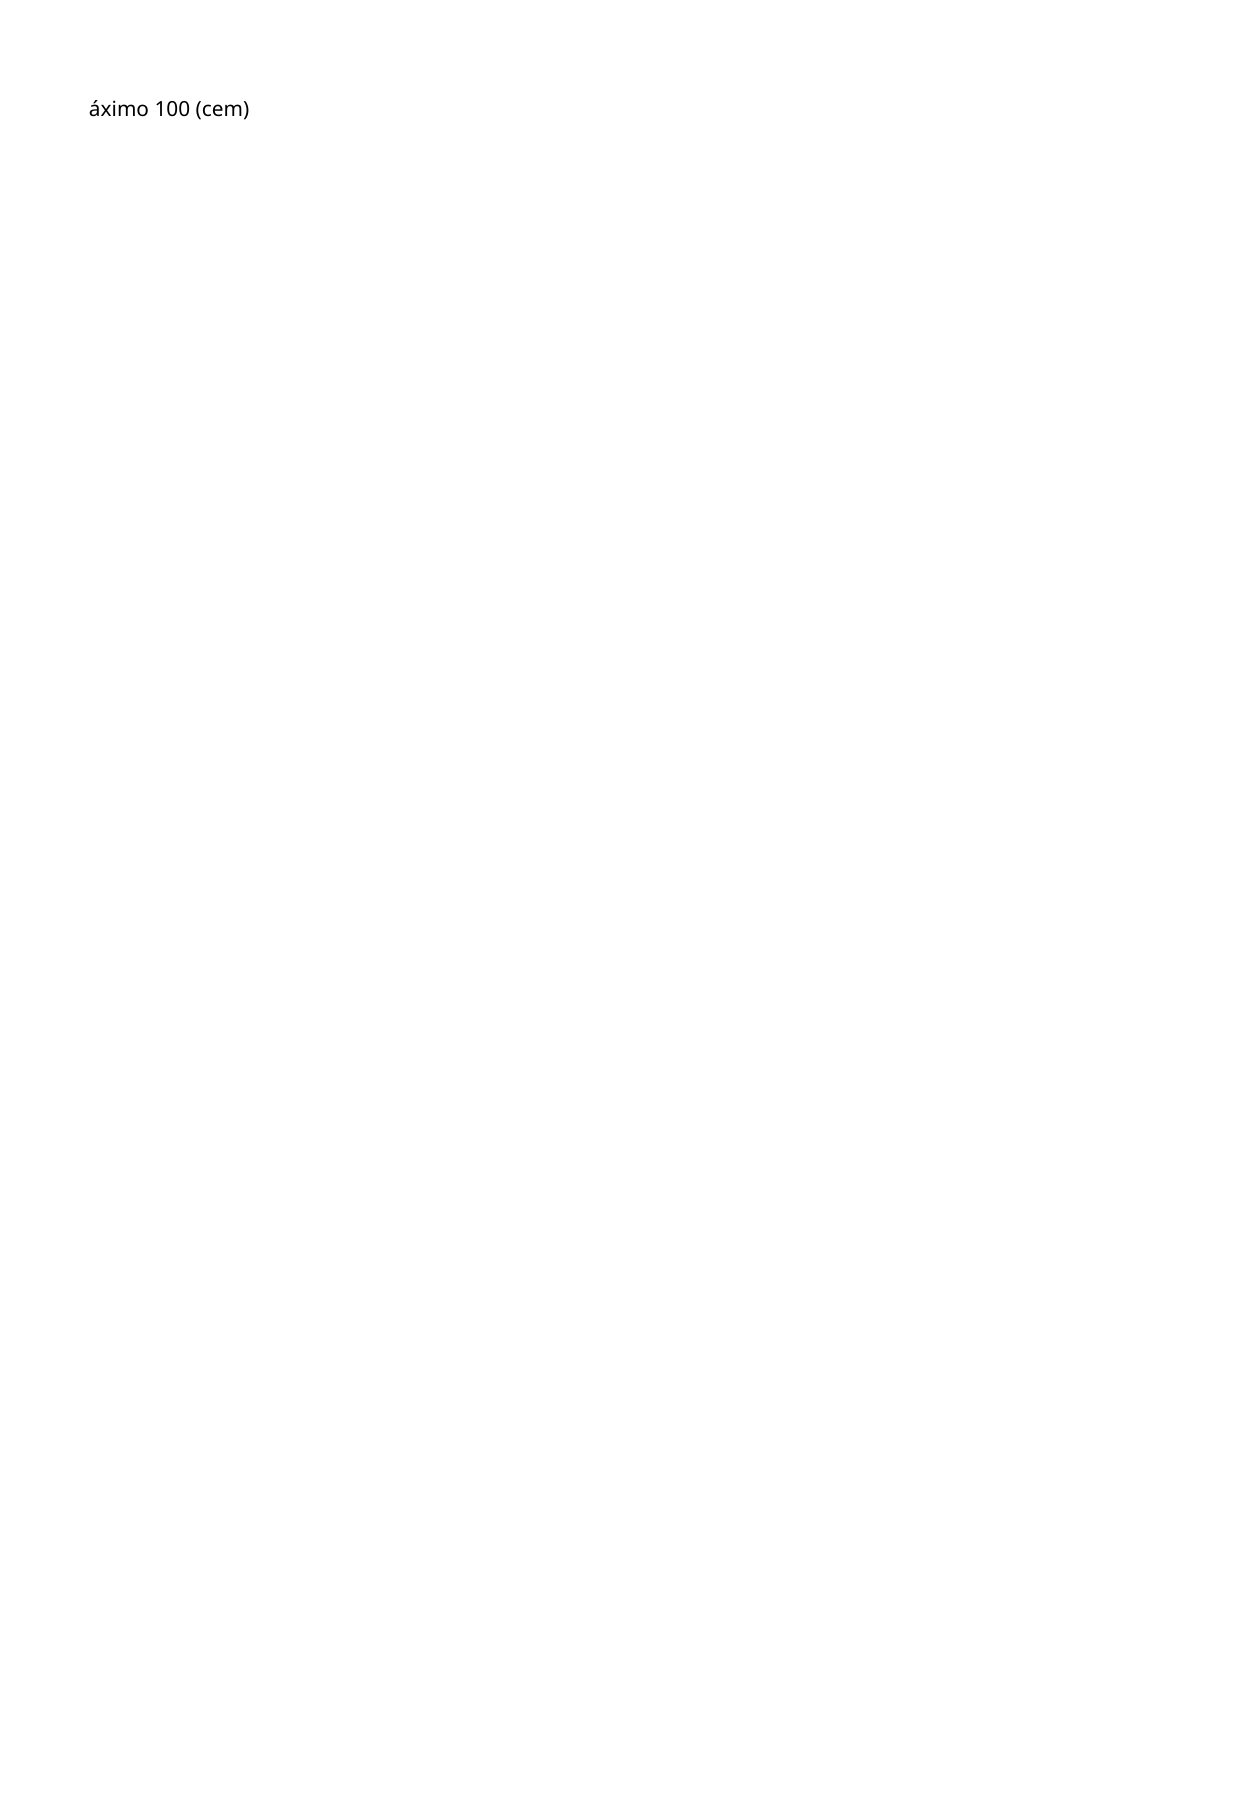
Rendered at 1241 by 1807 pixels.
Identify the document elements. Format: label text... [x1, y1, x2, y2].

text áximo 100 (cem) [89, 94, 1158, 122]
